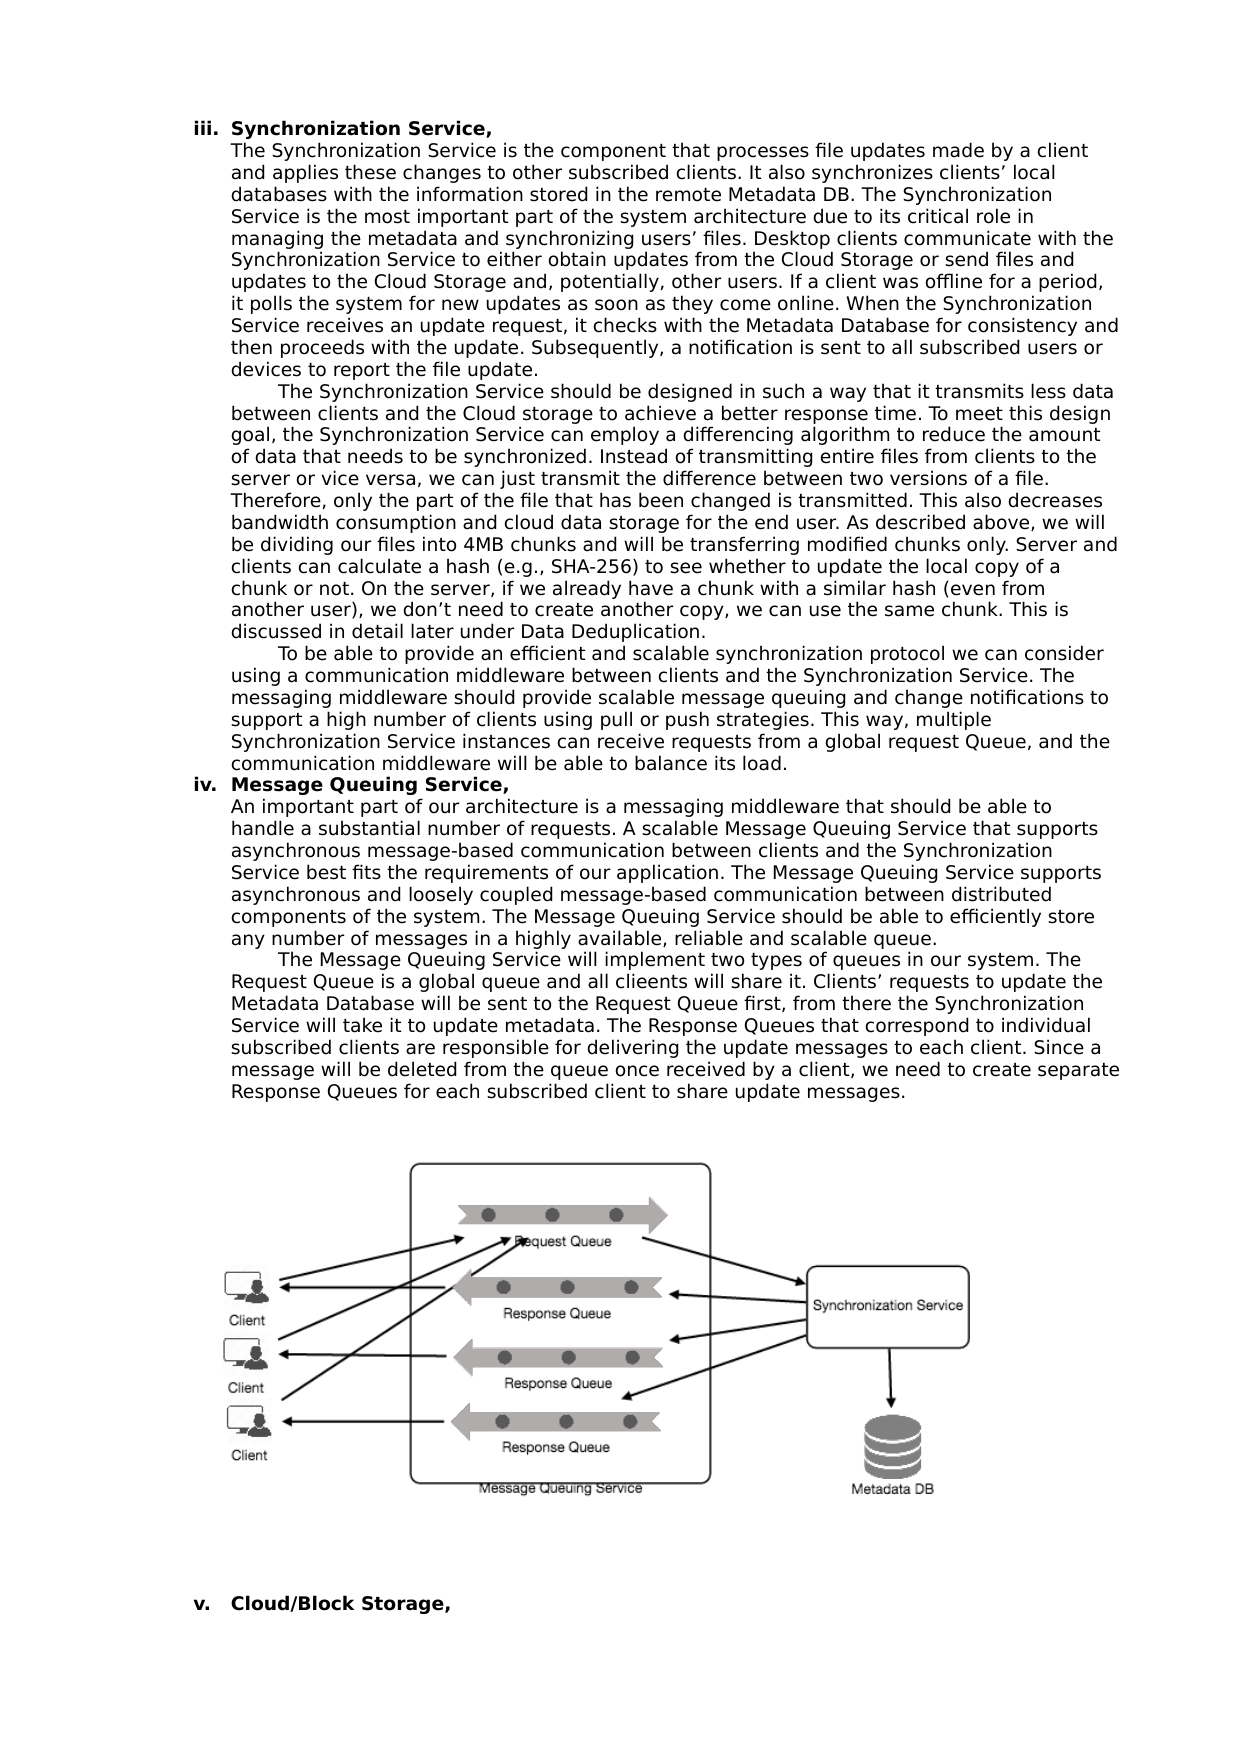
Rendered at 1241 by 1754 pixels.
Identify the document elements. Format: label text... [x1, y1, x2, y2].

list The Synchronization Service should be designed in such a way that it transmits less data between clients and the Cloud storage to achieve a better response time. To meet this design goal, the Synchronization Service can employ a differencing algorithm to reduce the amount of data that needs to be synchronized. Instead of transmitting entire files from clients to the server or vice versa, we can just transmit the difference between two versions of a file. Therefore, only the part of the file that has been changed is transmitted. This also decreases bandwidth consumption and cloud data storage for the end user. As described above, we will be dividing our files into 4MB chunks and will be transferring modified chunks only. Server and clients can calculate a hash (e.g., SHA-256) to see whether to update the local copy of a chunk or not. On the server, if we already have a chunk with a similar hash (even from another user), we don’t need to create another copy, we can use the same chunk. This is discussed in detail later under Data Deduplication. [193, 381, 1122, 643]
list The Message Queuing Service will implement two types of queues in our system. The Request Queue is a global queue and all clieents will share it. Clients’ requests to update the Metadata Database will be sent to the Request Queue first, from there the Synchronization Service will take it to update metadata. The Response Queues that correspond to individual subscribed clients are responsible for delivering the update messages to each client. Since a message will be deleted from the queue once received by a client, we need to create separate Response Queues for each subscribed client to share update messages. [193, 949, 1122, 1102]
picture [155, 1102, 1085, 1565]
list Cloud/Block Storage, [193, 1593, 1122, 1615]
list An important part of our architecture is a messaging middleware that should be able to handle a substantial number of requests. A scalable Message Queuing Service that supports asynchronous message-based communication between clients and the Synchronization Service best fits the requirements of our application. The Message Queuing Service supports asynchronous and loosely coupled message-based communication between distributed components of the system. The Message Queuing Service should be able to efficiently store any number of messages in a highly available, reliable and scalable queue. [193, 796, 1122, 949]
list Message Queuing Service, [193, 774, 1122, 796]
list Synchronization Service, [193, 118, 1122, 140]
list The Synchronization Service is the component that processes file updates made by a client and applies these changes to other subscribed clients. It also synchronizes clients’ local databases with the information stored in the remote Metadata DB. The Synchronization Service is the most important part of the system architecture due to its critical role in managing the metadata and synchronizing users’ files. Desktop clients communicate with the Synchronization Service to either obtain updates from the Cloud Storage or send files and updates to the Cloud Storage and, potentially, other users. If a client was offline for a period, it polls the system for new updates as soon as they come online. When the Synchronization Service receives an update request, it checks with the Metadata Database for consistency and then proceeds with the update. Subsequently, a notification is sent to all subscribed users or devices to report the file update. [193, 140, 1122, 381]
list To be able to provide an efficient and scalable synchronization protocol we can consider using a communication middleware between clients and the Synchronization Service. The messaging middleware should provide scalable message queuing and change notifications to support a high number of clients using pull or push strategies. This way, multiple Synchronization Service instances can receive requests from a global request Queue, and the communication middleware will be able to balance its load. [193, 643, 1122, 774]
